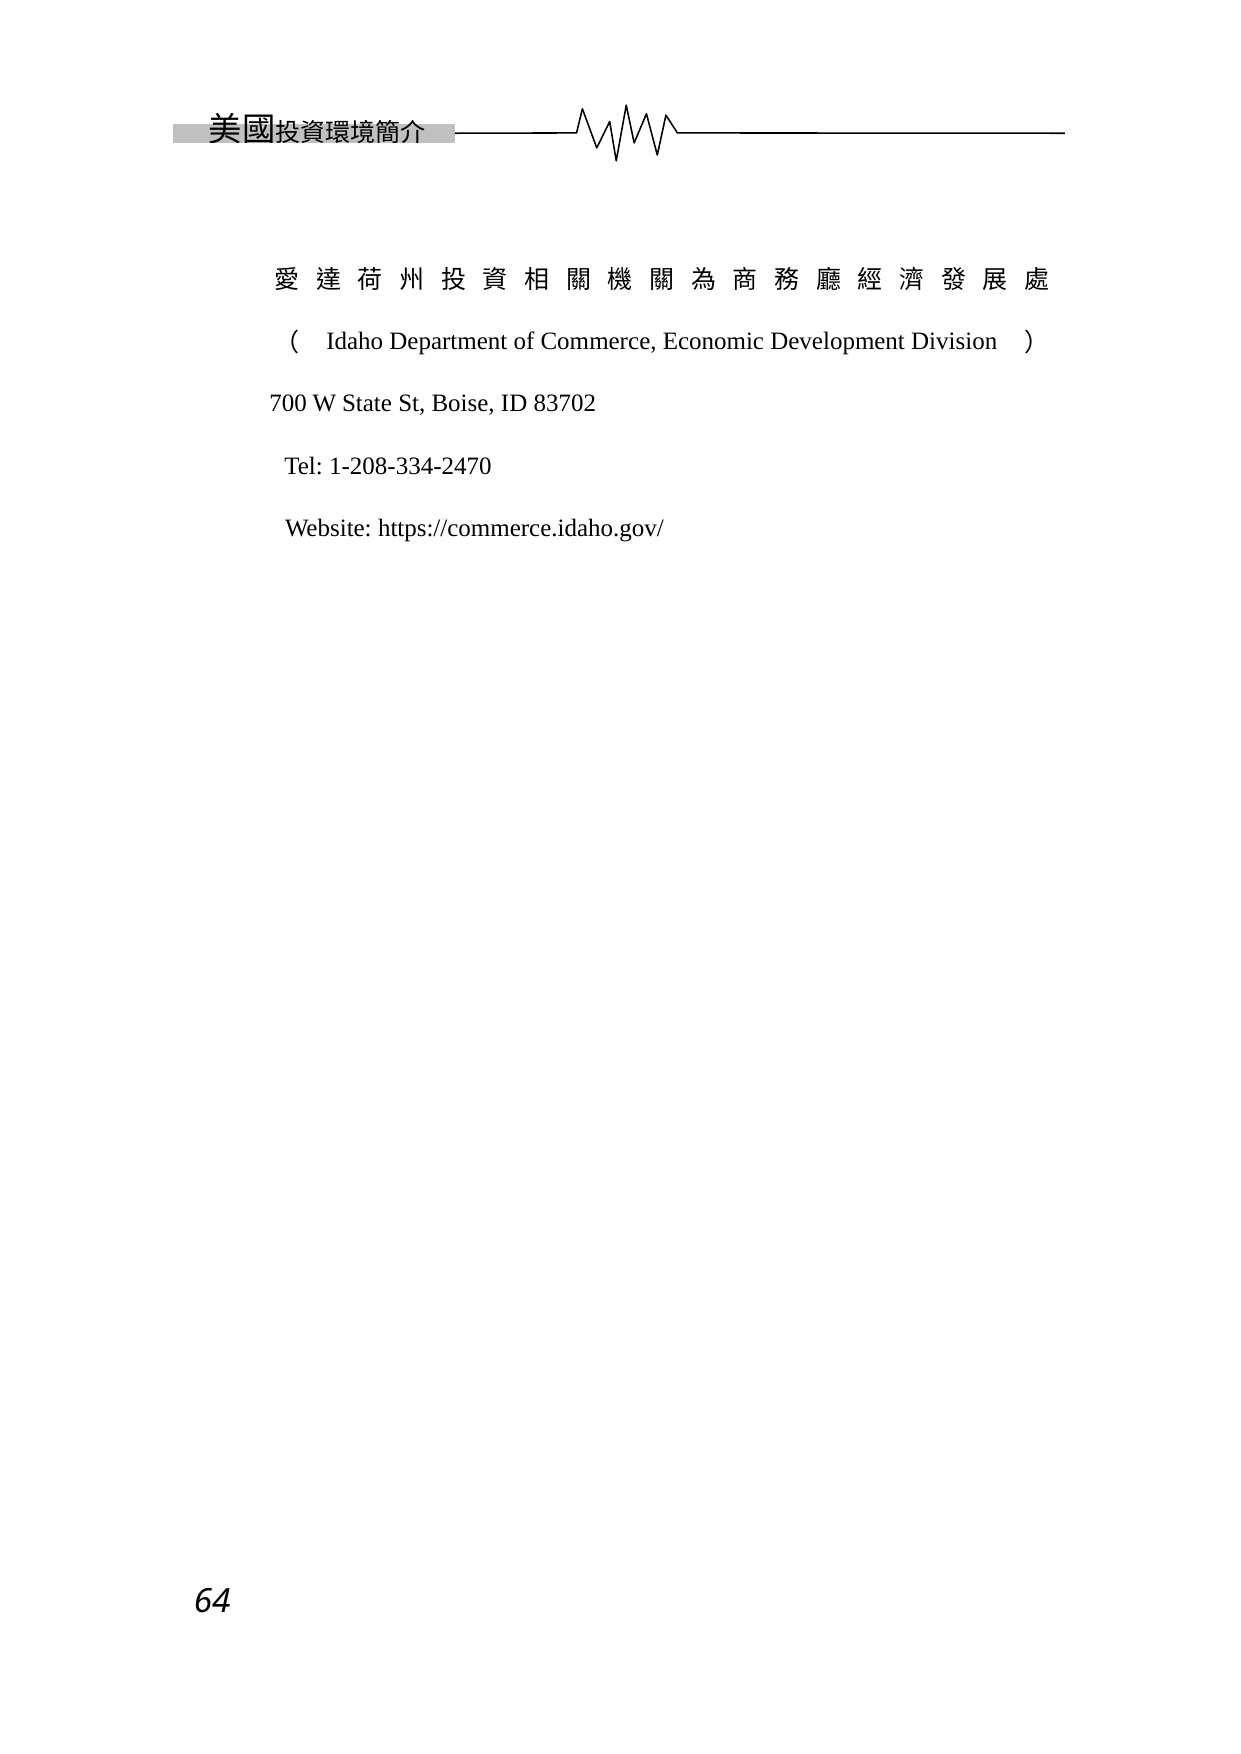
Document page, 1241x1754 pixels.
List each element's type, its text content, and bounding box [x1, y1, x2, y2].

text 700 W State St, Boise, ID 83702 [183, 361, 1058, 424]
text Website: https://commerce.idaho.gov/ [183, 486, 1058, 549]
text （Idaho Department of Commerce, Economic Development Division） [183, 299, 1058, 361]
text Tel: 1-208-334-2470 [183, 424, 1058, 486]
text 愛達荷州投資相關機關為商務廳經濟發展處 [183, 236, 1058, 299]
